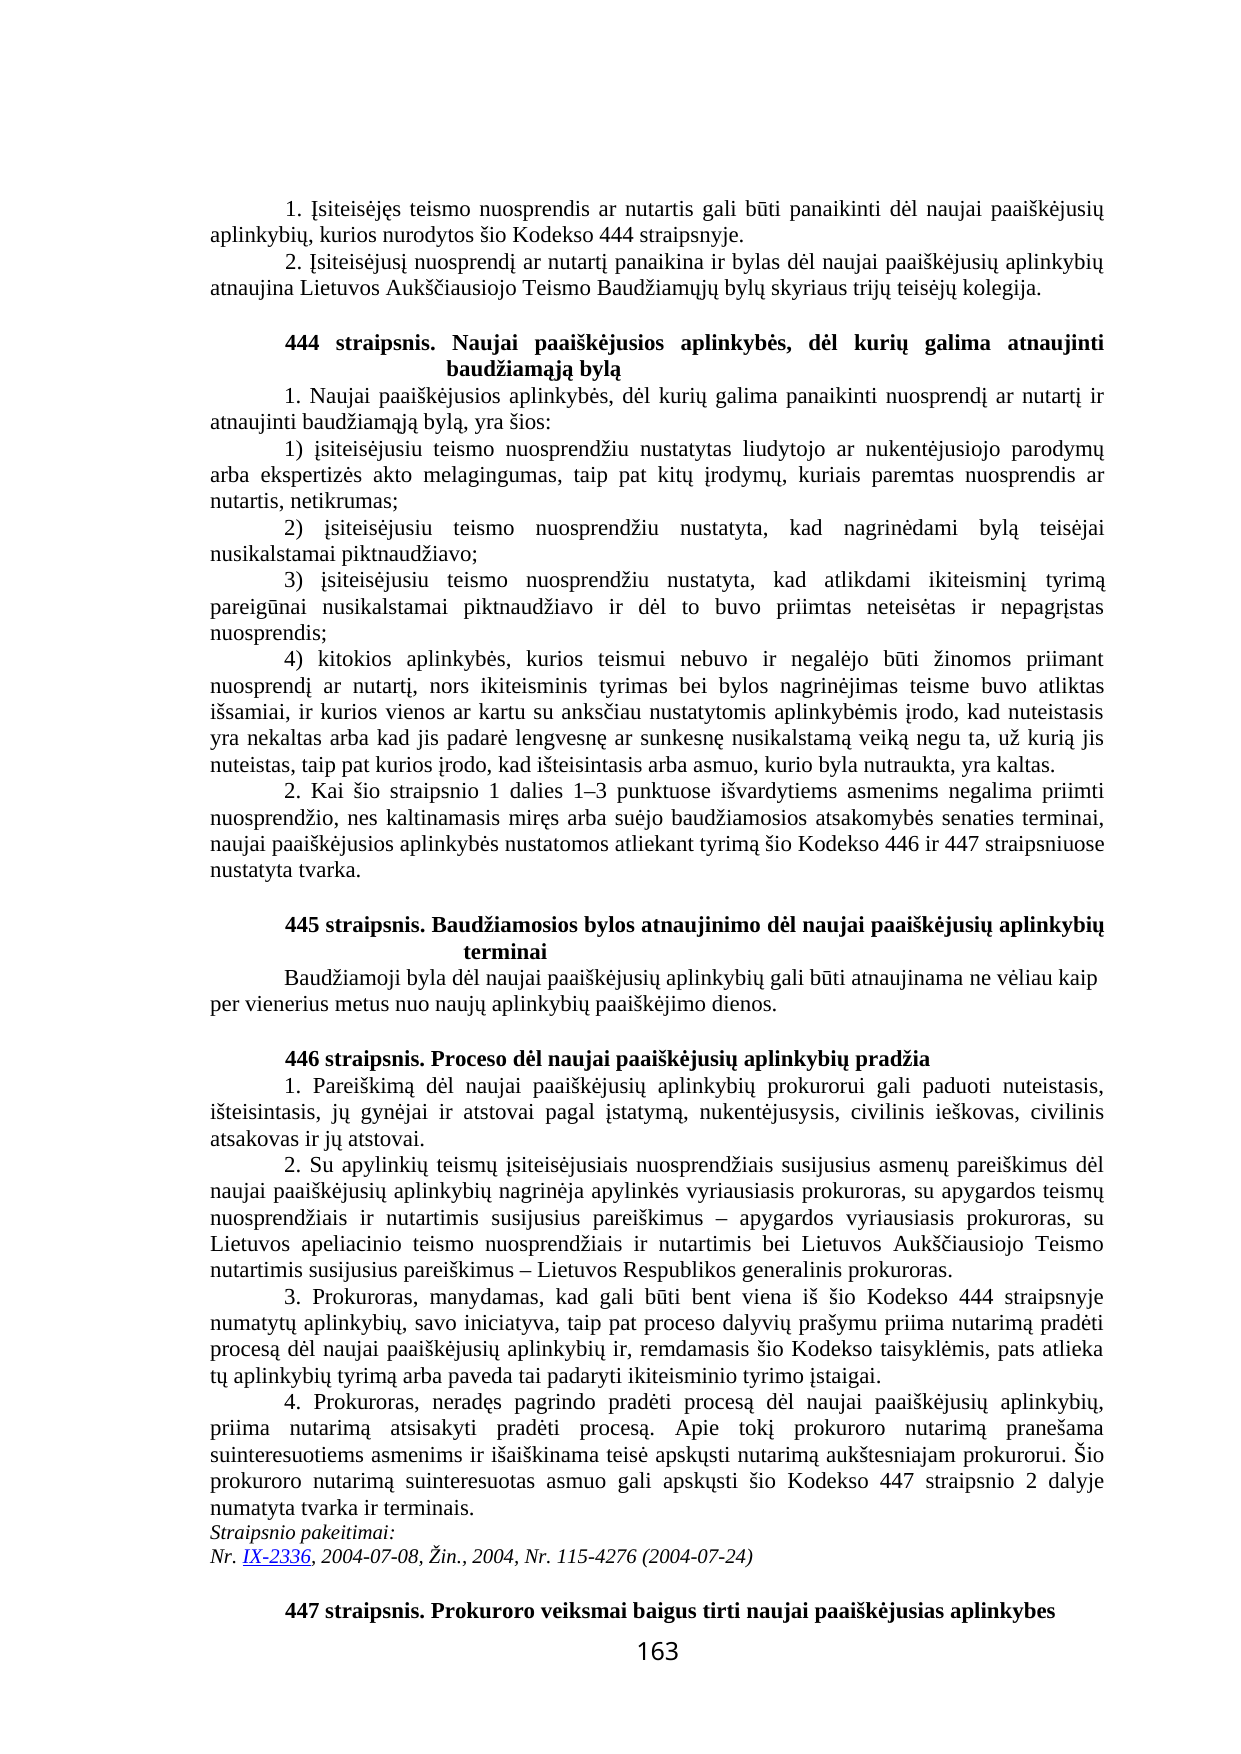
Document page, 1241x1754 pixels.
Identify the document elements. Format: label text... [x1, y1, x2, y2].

text Baudžiamoji byla dėl naujai paaiškėjusių aplinkybių gali būti atnaujinama ne vėliau kaip per vienerius metus nuo naujų aplinkybių paaiškėjimo dienos. [210, 964, 1106, 1017]
text 4) kitokios aplinkybės, kurios teismui nebuvo ir negalėjo būti žinomos priimant nuosprendį ar nutartį, nors ikiteisminis tyrimas bei bylos nagrinėjimas teisme buvo atliktas išsamiai, ir kurios vienos ar kartu su anksčiau nustatytomis aplinkybėmis įrodo, kad nuteistasis yra nekaltas arba kad jis padarė lengvesnę ar sunkesnę nusikalstamą veiką negu ta, už kurią jis nuteistas, taip pat kurios įrodo, kad išteisintasis arba asmuo, kurio byla nutraukta, yra kaltas. [210, 645, 1106, 777]
text 1. Pareiškimą dėl naujai paaiškėjusių aplinkybių prokurorui gali paduoti nuteistasis, išteisintasis, jų gynėjai ir atstovai pagal įstatymą, nukentėjusysis, civilinis ieškovas, civilinis atsakovas ir jų atstovai. [210, 1072, 1106, 1151]
text 2. Įsiteisėjusį nuosprendį ar nutartį panaikina ir bylas dėl naujai paaiškėjusių aplinkybių atnaujina Lietuvos Aukščiausiojo Teismo Baudžiamųjų bylų skyriaus trijų teisėjų kolegija. [210, 248, 1106, 300]
text 447 straipsnis. Prokuroro veiksmai baigus tirti naujai paaiškėjusias aplinkybes [285, 1597, 1106, 1623]
text 2) įsiteisėjusiu teismo nuosprendžiu nustatyta, kad nagrinėdami bylą teisėjai nusikalstamai piktnaudžiavo; [210, 514, 1106, 566]
text 3. Prokuroras, manydamas, kad gali būti bent viena iš šio Kodekso 444 straipsnyje numatytų aplinkybių, savo iniciatyva, taip pat proceso dalyvių prašymu priima nutarimą pradėti procesą dėl naujai paaiškėjusių aplinkybių ir, remdamasis šio Kodekso taisyklėmis, pats atlieka tų aplinkybių tyrimą arba paveda tai padaryti ikiteisminio tyrimo įstaigai. [210, 1283, 1106, 1388]
text 1. Įsiteisėjęs teismo nuosprendis ar nutartis gali būti panaikinti dėl naujai paaiškėjusių aplinkybių, kurios nurodytos šio Kodekso 444 straipsnyje. [210, 195, 1106, 248]
text 4. Prokuroras, neradęs pagrindo pradėti procesą dėl naujai paaiškėjusių aplinkybių, priima nutarimą atsisakyti pradėti procesą. Apie tokį prokuroro nutarimą pranešama suinteresuotiems asmenims ir išaiškinama teisė apskųsti nutarimą aukštesniajam prokurorui. Šio prokuroro nutarimą suinteresuotas asmuo gali apskųsti šio Kodekso 447 straipsnio 2 dalyje numatyta tvarka ir terminais. [210, 1388, 1106, 1520]
text 2. Kai šio straipsnio 1 dalies 1–3 punktuose išvardytiems asmenims negalima priimti nuosprendžio, nes kaltinamasis miręs arba suėjo baudžiamosios atsakomybės senaties terminai, naujai paaiškėjusios aplinkybės nustatomos atliekant tyrimą šio Kodekso 446 ir 447 straipsniuose nustatyta tvarka. [210, 777, 1106, 883]
text 1) įsiteisėjusiu teismo nuosprendžiu nustatytas liudytojo ar nukentėjusiojo parodymų arba ekspertizės akto melagingumas, taip pat kitų įrodymų, kuriais paremtas nuosprendis ar nutartis, netikrumas; [210, 434, 1106, 514]
text 2. Su apylinkių teismų įsiteisėjusiais nuosprendžiais susijusius asmenų pareiškimus dėl naujai paaiškėjusių aplinkybių nagrinėja apylinkės vyriausiasis prokuroras, su apygardos teismų nuosprendžiais ir nutartimis susijusius pareiškimus – apygardos vyriausiasis prokuroras, su Lietuvos apeliacinio teismo nuosprendžiais ir nutartimis bei Lietuvos Aukščiausiojo Teismo nutartimis susijusius pareiškimus – Lietuvos Respublikos generalinis prokuroras. [210, 1151, 1106, 1283]
text 445 straipsnis. Baudžiamosios bylos atnaujinimo dėl naujai paaiškėjusių aplinkybių terminai [285, 911, 1106, 964]
text Straipsnio pakeitimai: [210, 1520, 1106, 1544]
text Nr. IX-2336, 2004-07-08, Žin., 2004, Nr. 115-4276 (2004-07-24) [210, 1544, 1106, 1568]
text 3) įsiteisėjusiu teismo nuosprendžiu nustatyta, kad atlikdami ikiteisminį tyrimą pareigūnai nusikalstamai piktnaudžiavo ir dėl to buvo priimtas neteisėtas ir nepagrįstas nuosprendis; [210, 566, 1106, 645]
text 444 straipsnis. Naujai paaiškėjusios aplinkybės, dėl kurių galima atnaujinti baudžiamąją bylą [285, 329, 1106, 382]
text 446 straipsnis. Proceso dėl naujai paaiškėjusių aplinkybių pradžia [210, 1046, 1106, 1072]
text 1. Naujai paaiškėjusios aplinkybės, dėl kurių galima panaikinti nuosprendį ar nutartį ir atnaujinti baudžiamąją bylą, yra šios: [210, 382, 1106, 434]
